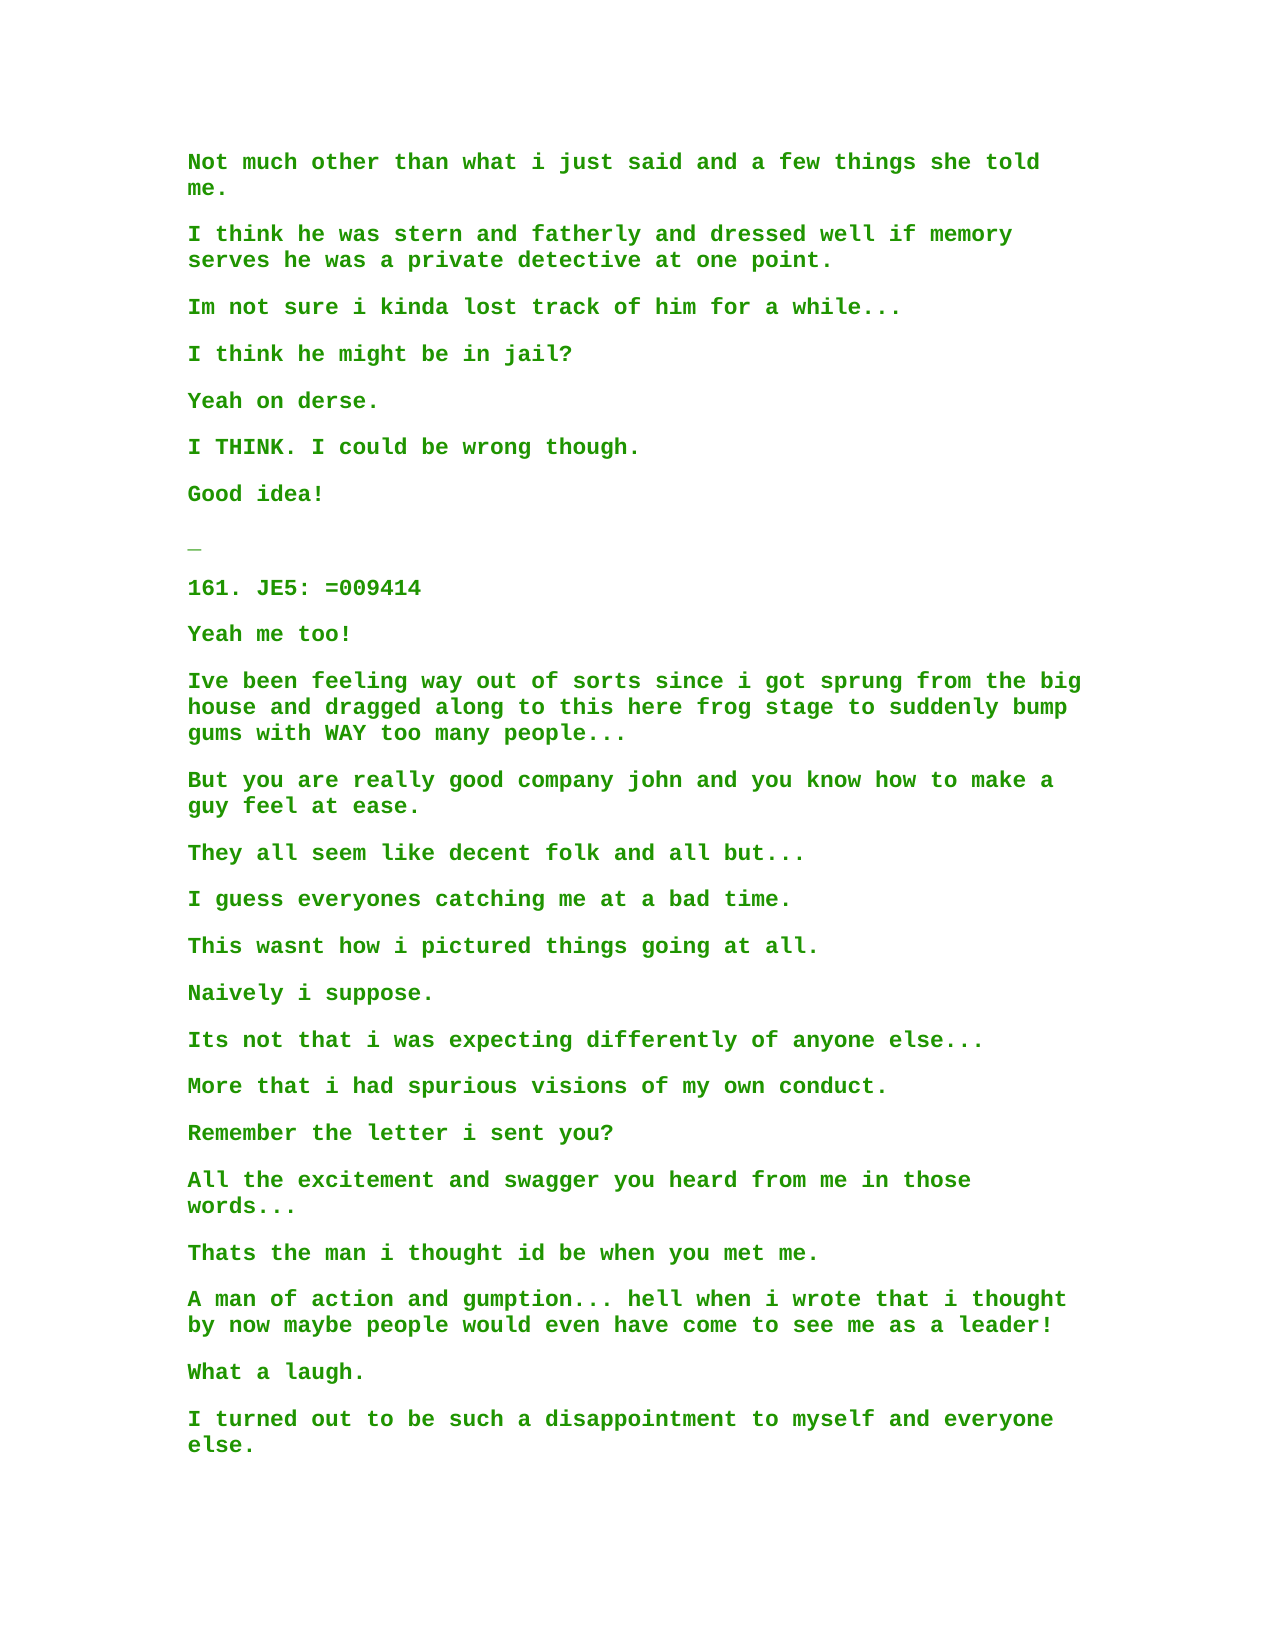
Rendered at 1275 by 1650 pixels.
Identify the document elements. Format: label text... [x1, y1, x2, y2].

text Ive been feeling way out of sorts since i got sprung from the big house and dragged along to this here frog stage to suddenly bump gums with WAY too many people... [187, 669, 1087, 747]
text Yeah on derse. [187, 389, 1087, 415]
text What a laugh. [187, 1361, 1087, 1386]
text I think he was stern and fatherly and dressed well if memory serves he was a private detective at one point. [187, 223, 1087, 274]
text More that i had spurious visions of my own conduct. [187, 1075, 1087, 1101]
text All the excitement and swagger you heard from me in those words... [187, 1168, 1087, 1220]
text Naively i suppose. [187, 981, 1087, 1007]
text Thats the man i thought id be when you met me. [187, 1241, 1087, 1267]
text This wasnt how i pictured things going at all. [187, 934, 1087, 960]
text But you are really good company john and you know how to make a guy feel at ease. [187, 768, 1087, 820]
text I think he might be in jail? [187, 342, 1087, 368]
text Remember the letter i sent you? [187, 1122, 1087, 1147]
text 161. JE5: =009414 [187, 576, 1087, 602]
text Im not sure i kinda lost track of him for a while... [187, 295, 1087, 321]
text Its not that i was expecting differently of anyone else... [187, 1028, 1087, 1054]
text I turned out to be such a disappointment to myself and everyone else. [187, 1407, 1087, 1459]
text Not much other than what i just said and a few things she told me. [187, 150, 1087, 202]
text I guess everyones catching me at a bad time. [187, 888, 1087, 914]
text Yeah me too! [187, 623, 1087, 649]
text Good idea! [187, 482, 1087, 508]
text _ [187, 529, 1087, 555]
text A man of action and gumption... hell when i wrote that i thought by now maybe people would even have come to see me as a leader! [187, 1288, 1087, 1340]
text They all seem like decent folk and all but... [187, 841, 1087, 867]
text I THINK. I could be wrong though. [187, 436, 1087, 462]
